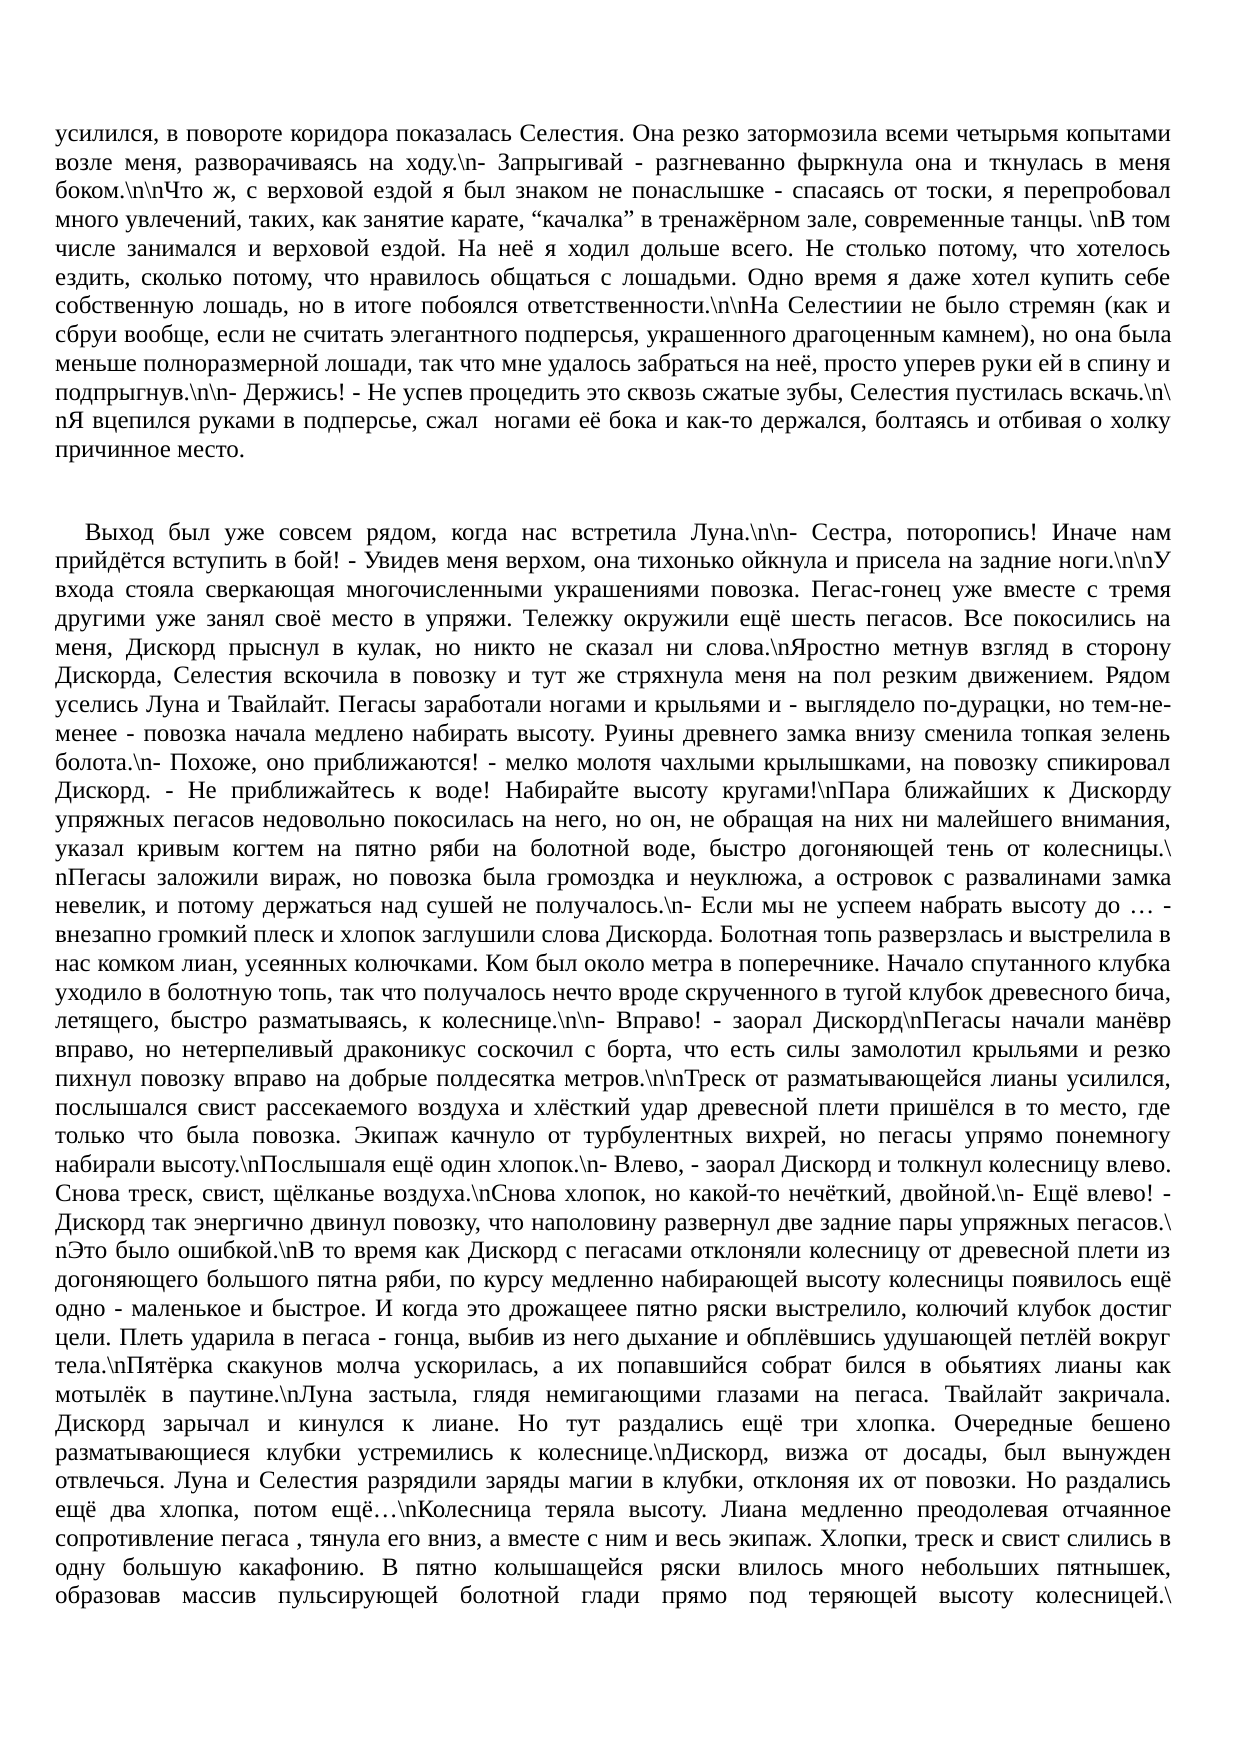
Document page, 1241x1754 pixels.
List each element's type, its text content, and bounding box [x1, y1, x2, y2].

text Выход был уже совсем рядом, когда нас встретила Луна.\n\n- Сестра, поторопись! Иначе нам прийдётся вступить в бой! - Увидев меня верхом, она тихонько ойкнула и присела на задние ноги.\n\nУ входа стояла сверкающая многочисленными украшениями повозка. Пегас-гонец уже вместе с тремя другими уже занял своё место в упряжи. Тележку окружили ещё шесть пегасов. Все покосились на меня, Дискорд прыснул в кулак, но никто не сказал ни слова.\nЯростно метнув взгляд в сторону Дискорда, Селестия вскочила в повозку и тут же стряхнула меня на пол резким движением. Рядом уселись Луна и Твайлайт. Пегасы заработали ногами и крыльями и - выглядело по-дурацки, но тем-не-менее - повозка начала медлено набирать высоту. Руины древнего замка внизу сменила топкая зелень болота.\n- Похоже, оно приближаются! - мелко молотя чахлыми крылышками, на повозку спикировал Дискорд. - Не приближайтесь к воде! Набирайте высоту кругами!\nПара ближайших к Дискорду упряжных пегасов недовольно покосилась на него, но он, не обращая на них ни малейшего внимания, указал кривым когтем на пятно ряби на болотной воде, быстро догоняющей тень от колесницы.\nПегасы заложили вираж, но повозка была громоздка и неуклюжа, а островок с развалинами замка невелик, и потому держаться над сушей не получалось.\n- Если мы не успеем набрать высоту до … - внезапно громкий плеск и хлопок заглушили слова Дискорда. Болотная топь разверзлась и выстрелила в нас комком лиан, усеянных колючками. Ком был около метра в поперечнике. Начало спутанного клубка уходило в болотную топь, так что получалось нечто вроде скрученного в тугой клубок древесного бича, летящего, быстро разматываясь, к колеснице.\n\n- Вправо! - заорал Дискорд\nПегасы начали манёвр вправо, но нетерпеливый драконикус соскочил с борта, что есть силы замолотил крыльями и резко пихнул повозку вправо на добрые полдесятка метров.\n\nТреск от разматывающейся лианы усилился, послышался свист рассекаемого воздуха и хлёсткий удар древесной плети пришёлся в то место, где только что была повозка. Экипаж качнуло от турбулентных вихрей, но пегасы упрямо понемногу набирали высоту.\nПослышаля ещё один хлопок.\n- Влево, - заорал Дискорд и толкнул колесницу влево. Снова треск, свист, щёлканье воздуха.\nСнова хлопок, но какой-то нечёткий, двойной.\n- Ещё влево! - Дискорд так энергично двинул повозку, что наполовину развернул две задние пары упряжных пегасов.\nЭто было ошибкой.\nВ то время как Дискорд с пегасами отклоняли колесницу от древесной плети из догоняющего большого пятна ряби, по курсу медленно набирающей высоту колесницы появилось ещё одно - маленькое и быстрое. И когда это дрожащеее пятно ряски выстрелило, колючий клубок достиг цели. Плеть ударила в пегаса - гонца, выбив из него дыхание и обплёвшись удушающей петлёй вокруг тела.\nПятёрка скакунов молча ускорилась, а их попавшийся собрат бился в обьятиях лианы как мотылёк в паутине.\nЛуна застыла, глядя немигающими глазами на пегаса. Твайлайт закричала. Дискорд зарычал и кинулся к лиане. Но тут раздались ещё три хлопка. Очередные бешено разматывающиеся клубки устремились к колеснице.\nДискорд, визжа от досады, был вынужден отвлечься. Луна и Селестия разрядили заряды магии в клубки, отклоняя их от повозки. Но раздались ещё два хлопка, потом ещё…\nКолесница теряла высоту. Лиана медленно преодолевая отчаянное сопротивление пегаса , тянула его вниз, а вместе с ним и весь экипаж. Хлопки, треск и свист слились в одну большую какафонию. В пятно колышащейся ряски влилось много небольших пятнышек, образовав массив пульсирующей болотной глади прямо под теряющей высоту колесницей.\ [55, 517, 1172, 1609]
text усилился, в повороте коридора показалась Селестия. Она резко затормозила всеми четырьмя копытами возле меня, разворачиваясь на ходу.\n- Запрыгивай - разгневанно фыркнула она и ткнулась в меня боком.\n\nЧто ж, с верховой ездой я был знаком не понаслышке - спасаясь от тоски, я перепробовал много увлечений, таких, как занятие карате, “качалка” в тренажёрном зале, современные танцы. \nВ том числе занимался и верховой ездой. На неё я ходил дольше всего. Не столько потому, что хотелось ездить, сколько потому, что нравилось общаться с лошадьми. Одно время я даже хотел купить себе собственную лошадь, но в итоге побоялся ответственности.\n\nНа Селестиии не было стремян (как и сбруи вообще, если не считать элегантного подперсья, украшенного драгоценным камнем), но она была меньше полноразмерной лошади, так что мне удалось забраться на неё, просто уперев руки ей в спину и подпрыгнув.\n\n- Держись! - Не успев процедить это сквозь сжатые зубы, Селестия пустилась вскачь.\n\nЯ вцепился руками в подперсье, сжал ногами её бока и как-то держался, болтаясь и отбивая о холку причинное место. [55, 118, 1172, 463]
